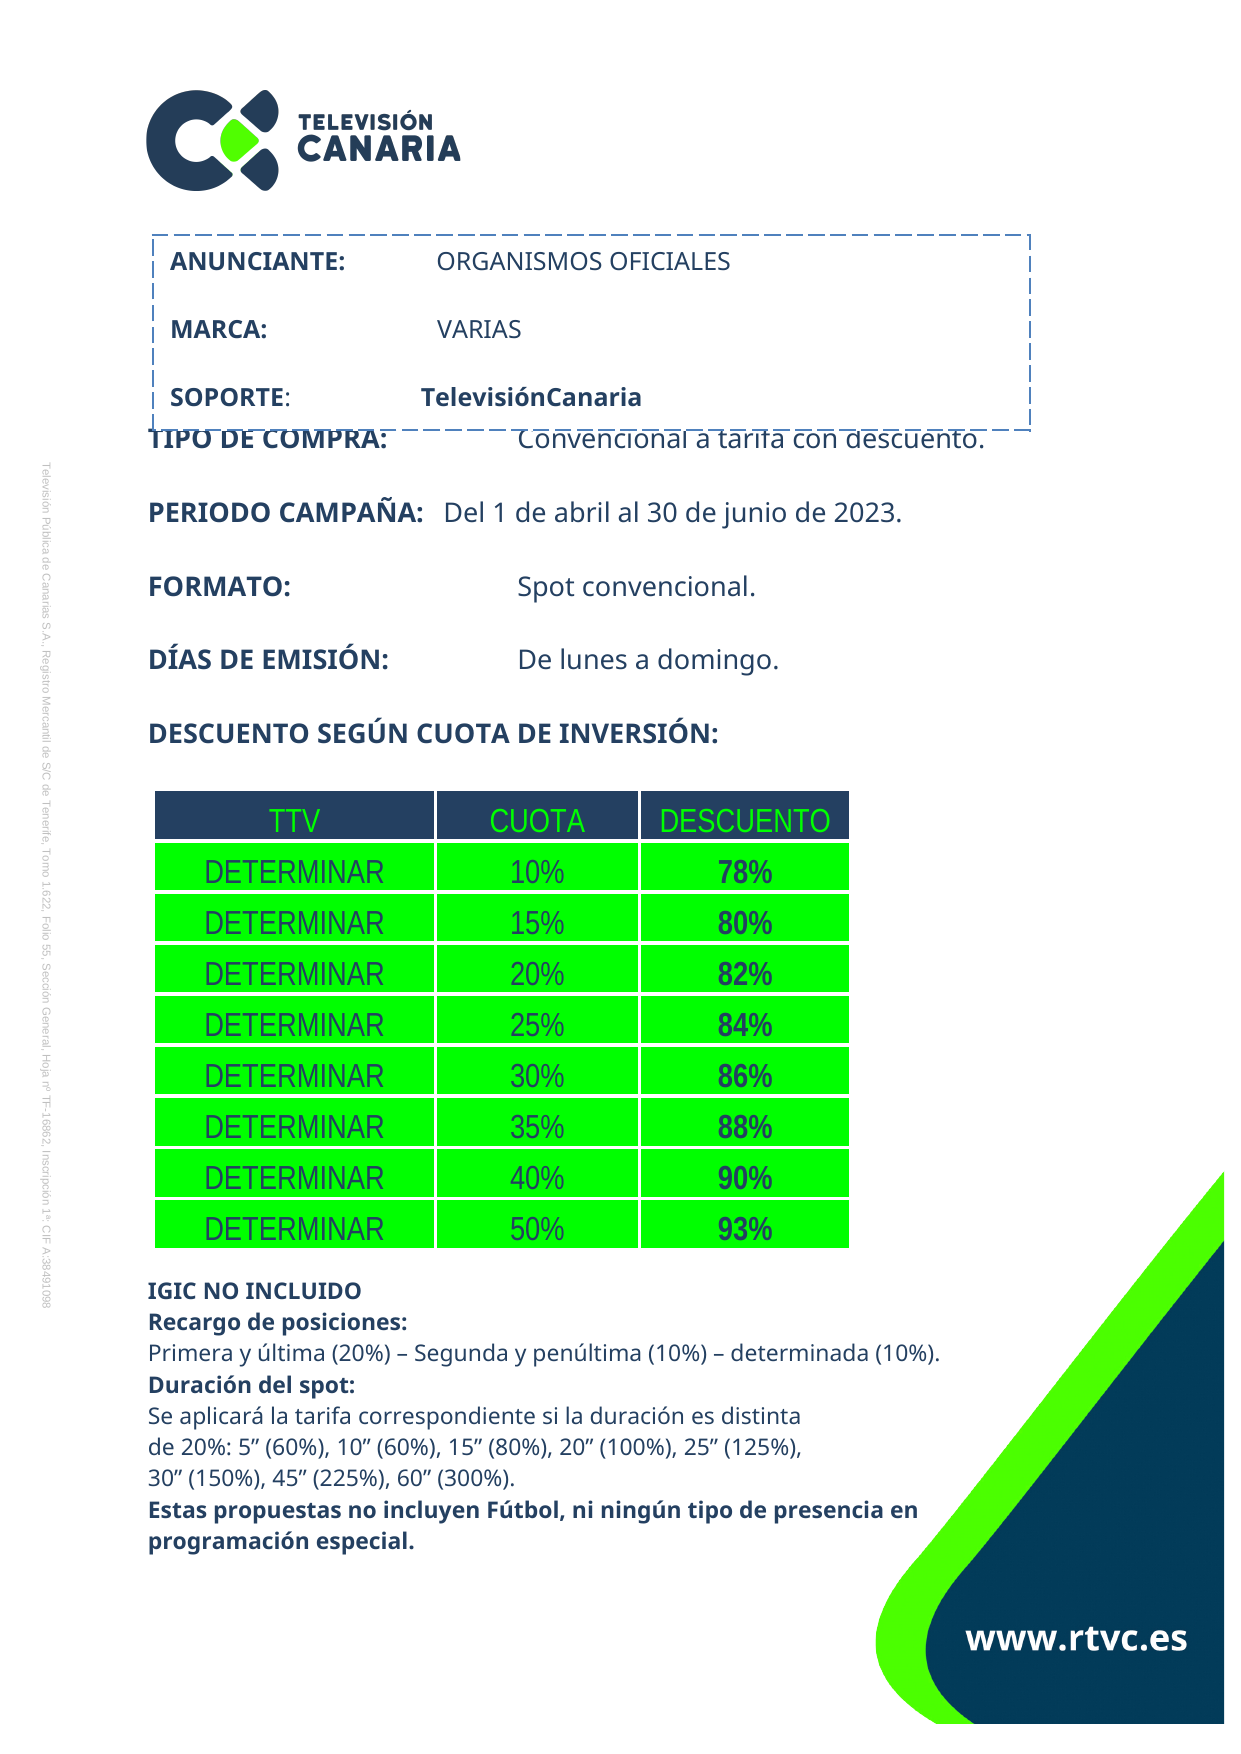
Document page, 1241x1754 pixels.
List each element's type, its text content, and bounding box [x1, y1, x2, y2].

text de 20%: 5” (60%), 10” (60%), 15” (80%), 20” (100%), 25” (125%), [148, 1431, 1018, 1462]
table_cell 50% [437, 1200, 638, 1248]
text 30” (150%), 45” (225%), 60” (300%). [148, 1462, 993, 1493]
table_cell 88% [641, 1098, 849, 1146]
text PERIODO CAMPAÑA: Del 1 de abril al 30 de junio de 2023. [148, 493, 1078, 530]
table_cell 93% [641, 1200, 849, 1248]
table_cell 10% [437, 843, 638, 890]
text FORMATO: Spot convencional. [148, 567, 1078, 604]
text programación especial. [148, 1525, 943, 1556]
text Duración del spot: [148, 1368, 1067, 1400]
table_cell 82% [641, 945, 849, 992]
text Recargo de posiciones: [148, 1306, 1115, 1337]
text Primera y última (20%) – Segunda y penúltima (10%) – determinada (10%). [148, 1337, 1091, 1368]
table_cell DETERMINAR [155, 945, 434, 992]
text Se aplicará la tarifa correspondiente si la duración es distinta [148, 1400, 1042, 1431]
text MARCA: VARIAS [170, 312, 1013, 346]
table_cell DETERMINAR [155, 1047, 434, 1094]
table_cell 78% [641, 843, 849, 890]
table_cell 25% [437, 996, 638, 1043]
table_cell DETERMINAR [155, 1098, 434, 1146]
table_cell 15% [437, 894, 638, 941]
text DESCUENTO SEGÚN CUOTA DE INVERSIÓN: [148, 714, 1078, 751]
table_cell 80% [641, 894, 849, 941]
table_cell DETERMINAR [155, 843, 434, 890]
table_cell 30% [437, 1047, 638, 1094]
table_cell DETERMINAR [155, 1149, 434, 1197]
table_cell 86% [641, 1047, 849, 1094]
table_header CUOTA [437, 791, 638, 839]
table_cell 84% [641, 996, 849, 1043]
text TIPO DE COMPRA: Convencional a tarifa con descuento. [148, 419, 1078, 456]
table_cell DETERMINAR [155, 1200, 434, 1248]
text DÍAS DE EMISIÓN: De lunes a domingo. [148, 641, 1078, 678]
table_header TTV [155, 791, 434, 839]
table_header DESCUENTO [641, 791, 849, 839]
text ANUNCIANTE: ORGANISMOS OFICIALES [170, 244, 1013, 278]
table_cell 35% [437, 1098, 638, 1146]
table_cell DETERMINAR [155, 996, 434, 1043]
table_cell DETERMINAR [155, 894, 434, 941]
table_cell 20% [437, 945, 638, 992]
text SOPORTE: TelevisiónCanaria [170, 380, 1013, 414]
text IGIC NO INCLUIDO [148, 1275, 1122, 1306]
text Estas propuestas no incluyen Fútbol, ni ningún tipo de presencia en [148, 1493, 969, 1525]
table_cell 90% [641, 1149, 849, 1197]
table_cell 40% [437, 1149, 638, 1197]
